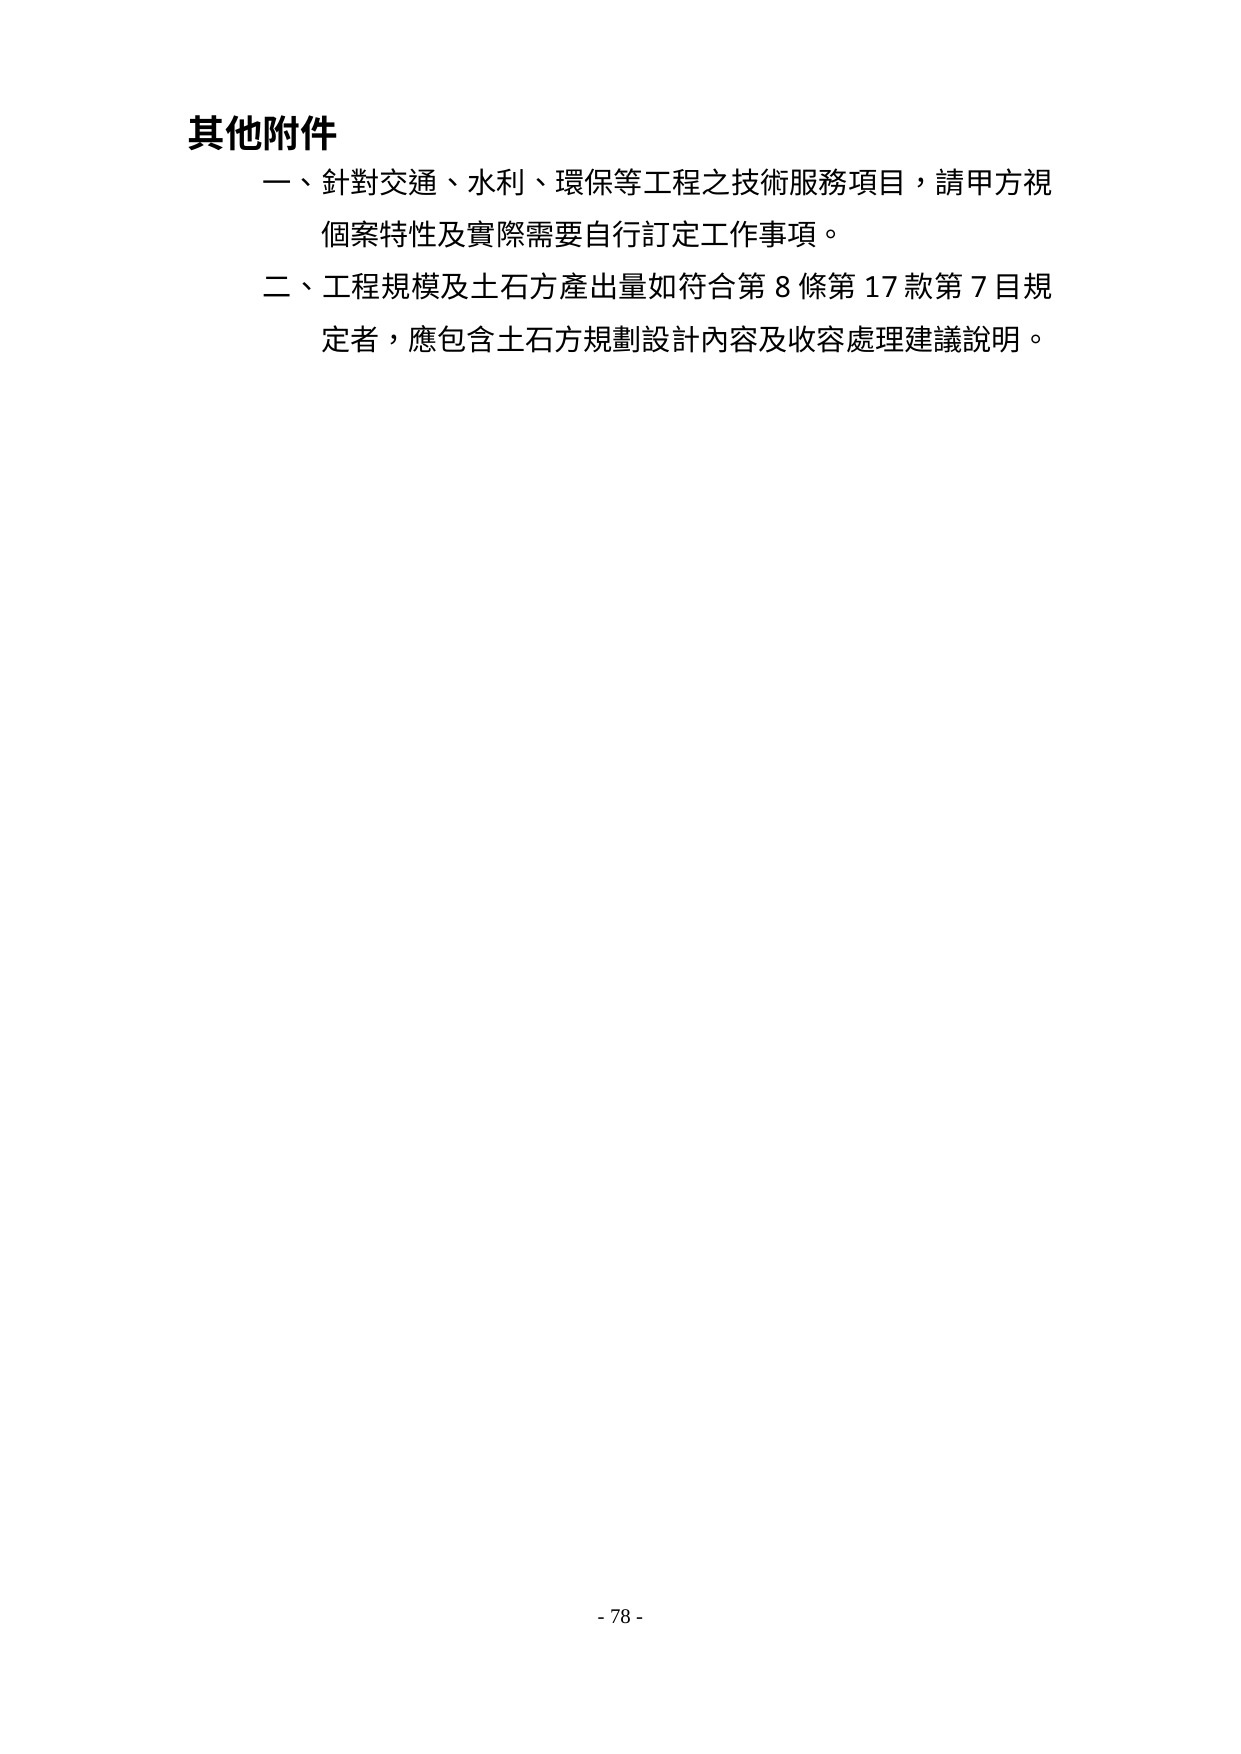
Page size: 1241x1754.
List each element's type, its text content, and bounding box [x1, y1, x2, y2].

text 其他附件 [187, 89, 1053, 152]
text 二、工程規模及土石方產出量如符合第8條第17款第7目規定者，應包含土石方規劃設計內容及收容處理建議說明。 [262, 256, 1053, 360]
text 一、針對交通、水利、環保等工程之技術服務項目，請甲方視個案特性及實際需要自行訂定工作事項。 [262, 152, 1053, 256]
